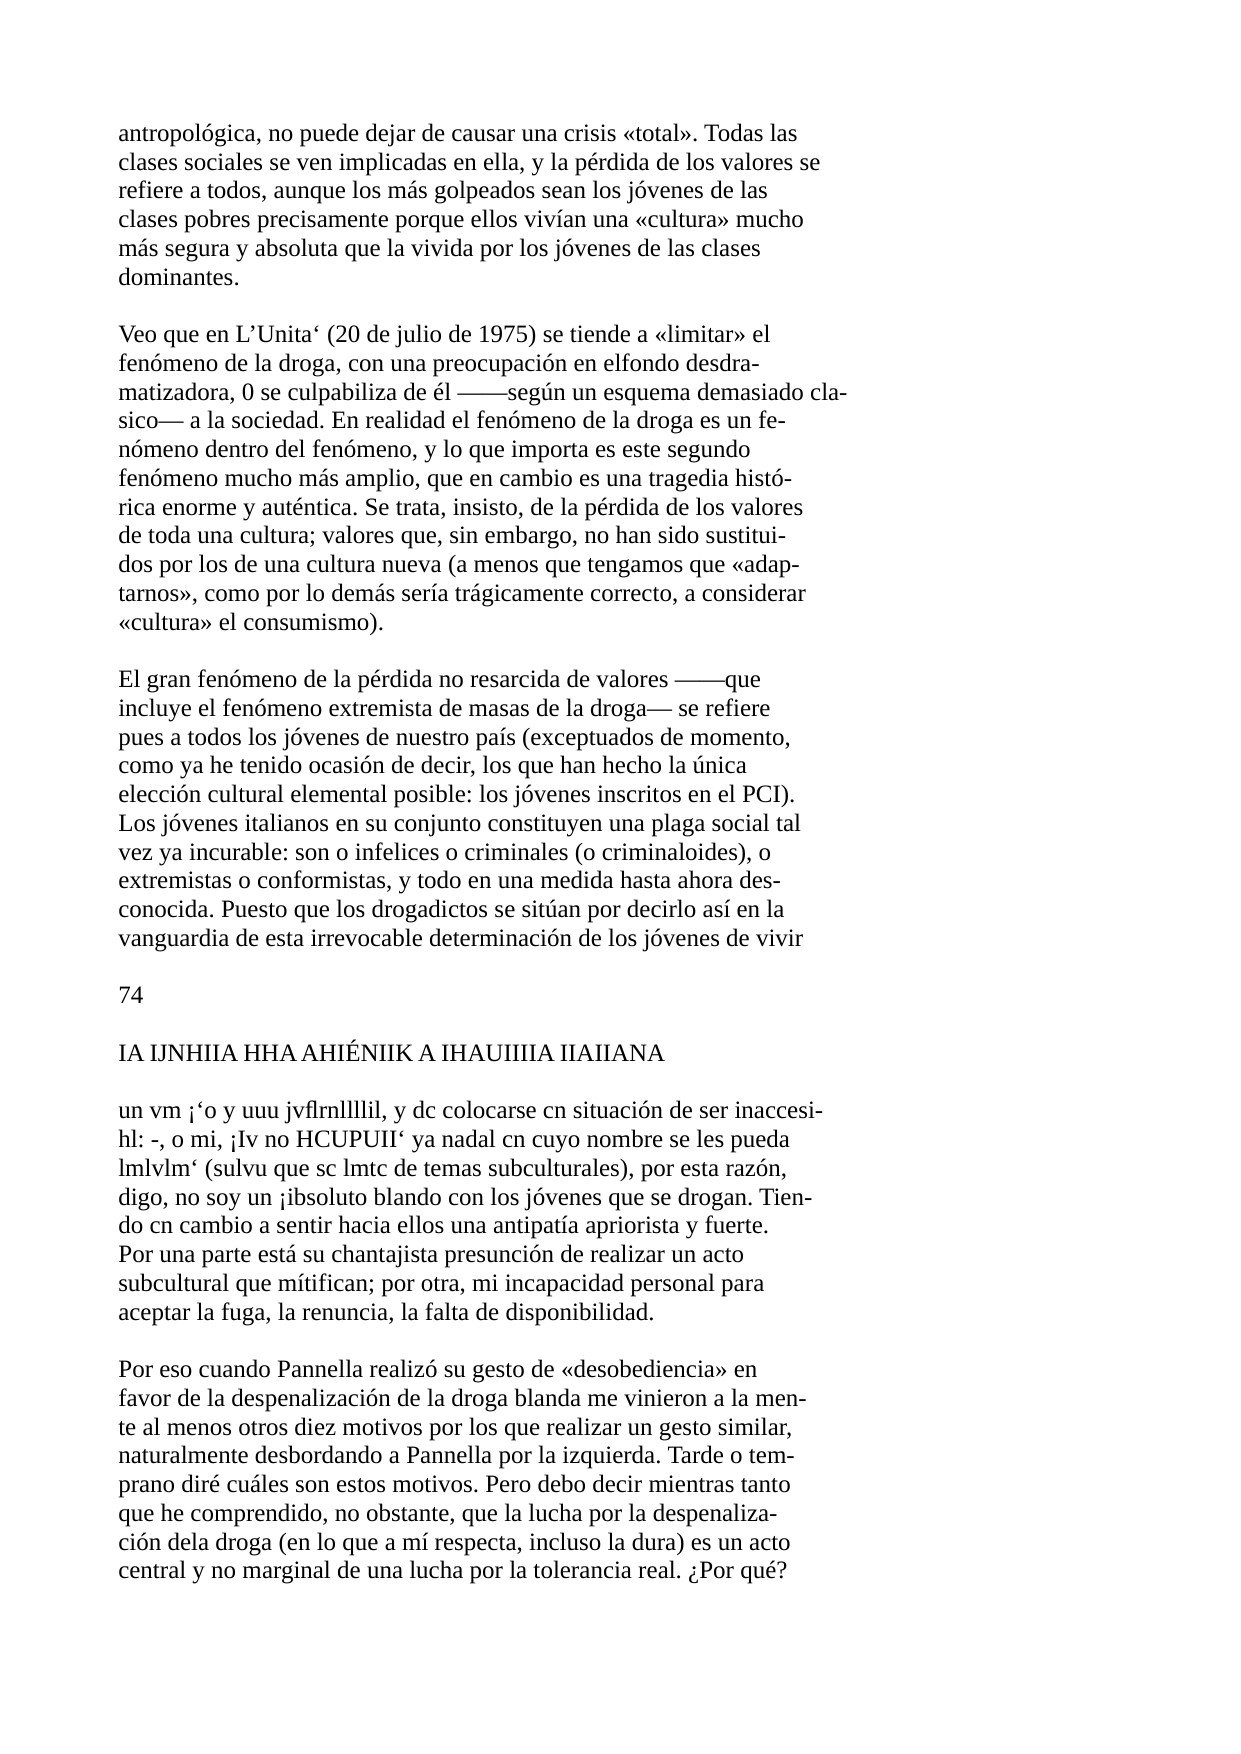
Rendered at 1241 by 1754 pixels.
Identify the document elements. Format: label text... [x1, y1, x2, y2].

text dos por los de una cultura nueva (a menos que tengamos que «adap- [118, 549, 1122, 578]
text El gran fenómeno de la pérdida no resarcida de valores ——que [118, 664, 1122, 693]
text favor de la despenalización de la droga blanda me vinieron a la men- [118, 1383, 1122, 1412]
text matizadora, 0 se culpabiliza de él ——según un esquema demasiado cla- [118, 377, 1122, 406]
text extremistas o conformistas, y todo en una medida hasta ahora des- [118, 866, 1122, 894]
text incluye el fenómeno extremista de masas de la droga— se refiere [118, 693, 1122, 722]
text Veo que en L’Unita‘ (20 de julio de 1975) se tiende a «limitar» el [118, 319, 1122, 348]
text do cn cambio a sentir hacia ellos una antipatía apriorista y fuerte. [118, 1211, 1122, 1239]
text dominantes. [118, 262, 1122, 291]
text aceptar la fuga, la renuncia, la falta de disponibilidad. [118, 1297, 1122, 1326]
text hl: -, o mi, ¡Iv no HCUPUII‘ ya nadal cn cuyo nombre se les pueda [118, 1124, 1122, 1153]
text un vm ¡‘o y uuu jvﬂrnllllil, y dc colocarse cn situación de ser inaccesi- [118, 1096, 1122, 1124]
text vanguardia de esta irrevocable determinación de los jóvenes de vivir [118, 923, 1122, 952]
text rica enorme y auténtica. Se trata, insisto, de la pérdida de los valores [118, 492, 1122, 521]
text nómeno dentro del fenómeno, y lo que importa es este segundo [118, 434, 1122, 463]
text antropológica, no puede dejar de causar una crisis «total». Todas las [118, 118, 1122, 147]
text naturalmente desbordando a Pannella por la izquierda. Tarde o tem- [118, 1441, 1122, 1469]
text refiere a todos, aunque los más golpeados sean los jóvenes de las [118, 176, 1122, 204]
text Los jóvenes italianos en su conjunto constituyen una plaga social tal [118, 808, 1122, 837]
text como ya he tenido ocasión de decir, los que han hecho la única [118, 751, 1122, 779]
text de toda una cultura; valores que, sin embargo, no han sido sustitui- [118, 521, 1122, 549]
text te al menos otros diez motivos por los que realizar un gesto similar, [118, 1412, 1122, 1441]
text elección cultural elemental posible: los jóvenes inscritos en el PCI). [118, 779, 1122, 808]
text más segura y absoluta que la vivida por los jóvenes de las clases [118, 233, 1122, 262]
text vez ya incurable: son o infelices o criminales (o criminaloides), o [118, 837, 1122, 866]
text prano diré cuáles son estos motivos. Pero debo decir mientras tanto [118, 1469, 1122, 1498]
text subcultural que mítifican; por otra, mi incapacidad personal para [118, 1268, 1122, 1297]
text Por eso cuando Pannella realizó su gesto de «desobediencia» en [118, 1354, 1122, 1383]
text «cultura» el consumismo). [118, 607, 1122, 636]
text clases sociales se ven implicadas en ella, y la pérdida de los valores se [118, 147, 1122, 176]
text pues a todos los jóvenes de nuestro país (exceptuados de momento, [118, 722, 1122, 751]
text Por una parte está su chantajista presunción de realizar un acto [118, 1239, 1122, 1268]
text central y no marginal de una lucha por la tolerancia real. ¿Por qué? [118, 1556, 1122, 1584]
text lmlvlm‘ (sulvu que sc lmtc de temas subculturales), por esta razón, [118, 1153, 1122, 1182]
text fenómeno de la droga, con una preocupación en elfondo desdra- [118, 348, 1122, 377]
text tarnos», como por lo demás sería trágicamente correcto, a considerar [118, 578, 1122, 607]
text 74 [118, 981, 1122, 1009]
text fenómeno mucho más amplio, que en cambio es una tragedia histó- [118, 463, 1122, 492]
text IA IJNHIIA HHA AHIÉNIIK A IHAUIIIIA IIAIIANA [118, 1038, 1122, 1067]
text clases pobres precisamente porque ellos vivían una «cultura» mucho [118, 204, 1122, 233]
text conocida. Puesto que los drogadictos se sitúan por decirlo así en la [118, 894, 1122, 923]
text digo, no soy un ¡ibsoluto blando con los jóvenes que se drogan. Tien- [118, 1182, 1122, 1211]
text que he comprendido, no obstante, que la lucha por la despenaliza- [118, 1498, 1122, 1527]
text ción dela droga (en lo que a mí respecta, incluso la dura) es un acto [118, 1527, 1122, 1556]
text sico— a la sociedad. En realidad el fenómeno de la droga es un fe- [118, 406, 1122, 434]
